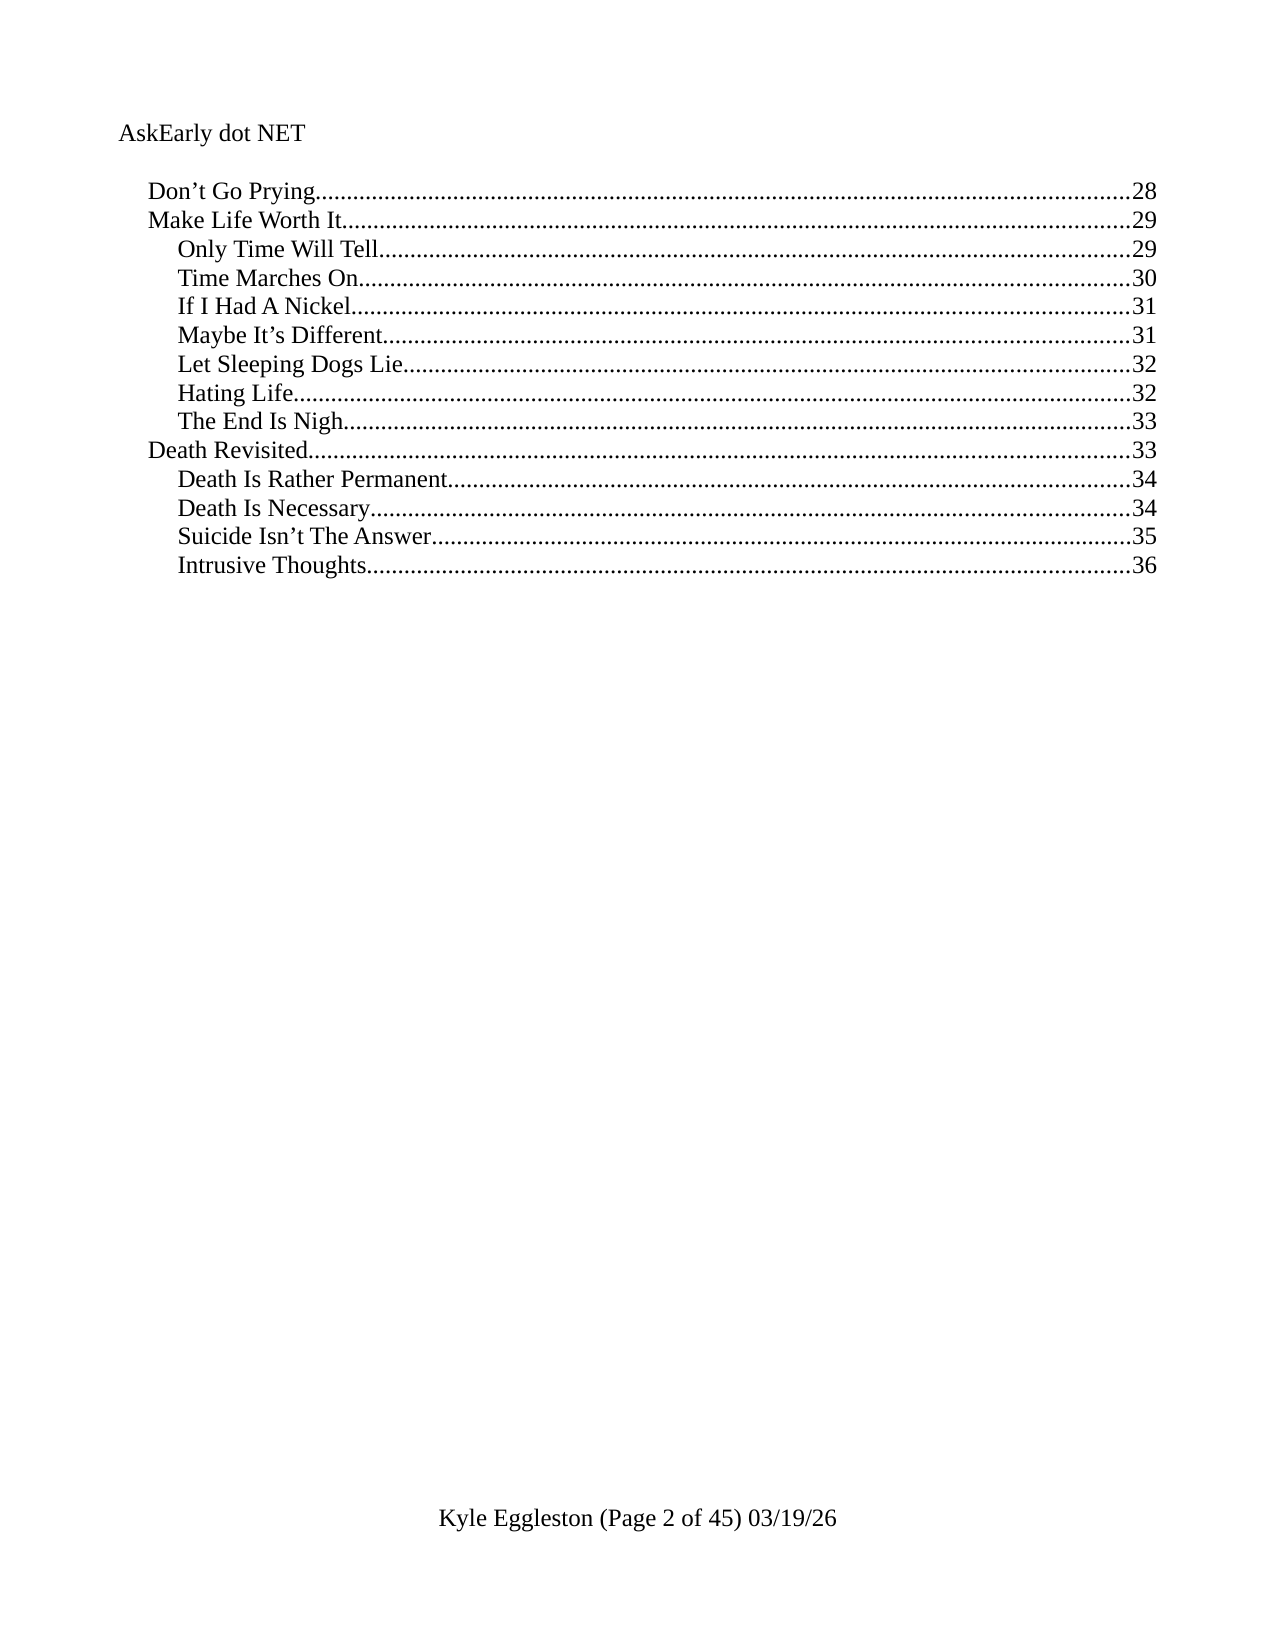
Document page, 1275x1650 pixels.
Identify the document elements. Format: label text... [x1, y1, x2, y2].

text Intrusive Thoughts 36 [177, 550, 1157, 579]
text Death Is Necessary 34 [177, 493, 1157, 521]
text Don’t Go Prying 28 [148, 176, 1157, 205]
text Hating Life 32 [177, 378, 1157, 406]
text Only Time Will Tell 29 [177, 234, 1157, 263]
text The End Is Nigh 33 [177, 406, 1157, 435]
text Time Marches On 30 [177, 263, 1157, 291]
text If I Had A Nickel 31 [177, 291, 1157, 320]
text Death Revisited 33 [148, 435, 1157, 464]
text Death Is Rather Permanent 34 [177, 464, 1157, 493]
text Maybe It’s Different 31 [177, 320, 1157, 349]
text Let Sleeping Dogs Lie 32 [177, 349, 1157, 378]
text Make Life Worth It 29 [148, 205, 1157, 234]
text Suicide Isn’t The Answer 35 [177, 521, 1157, 550]
